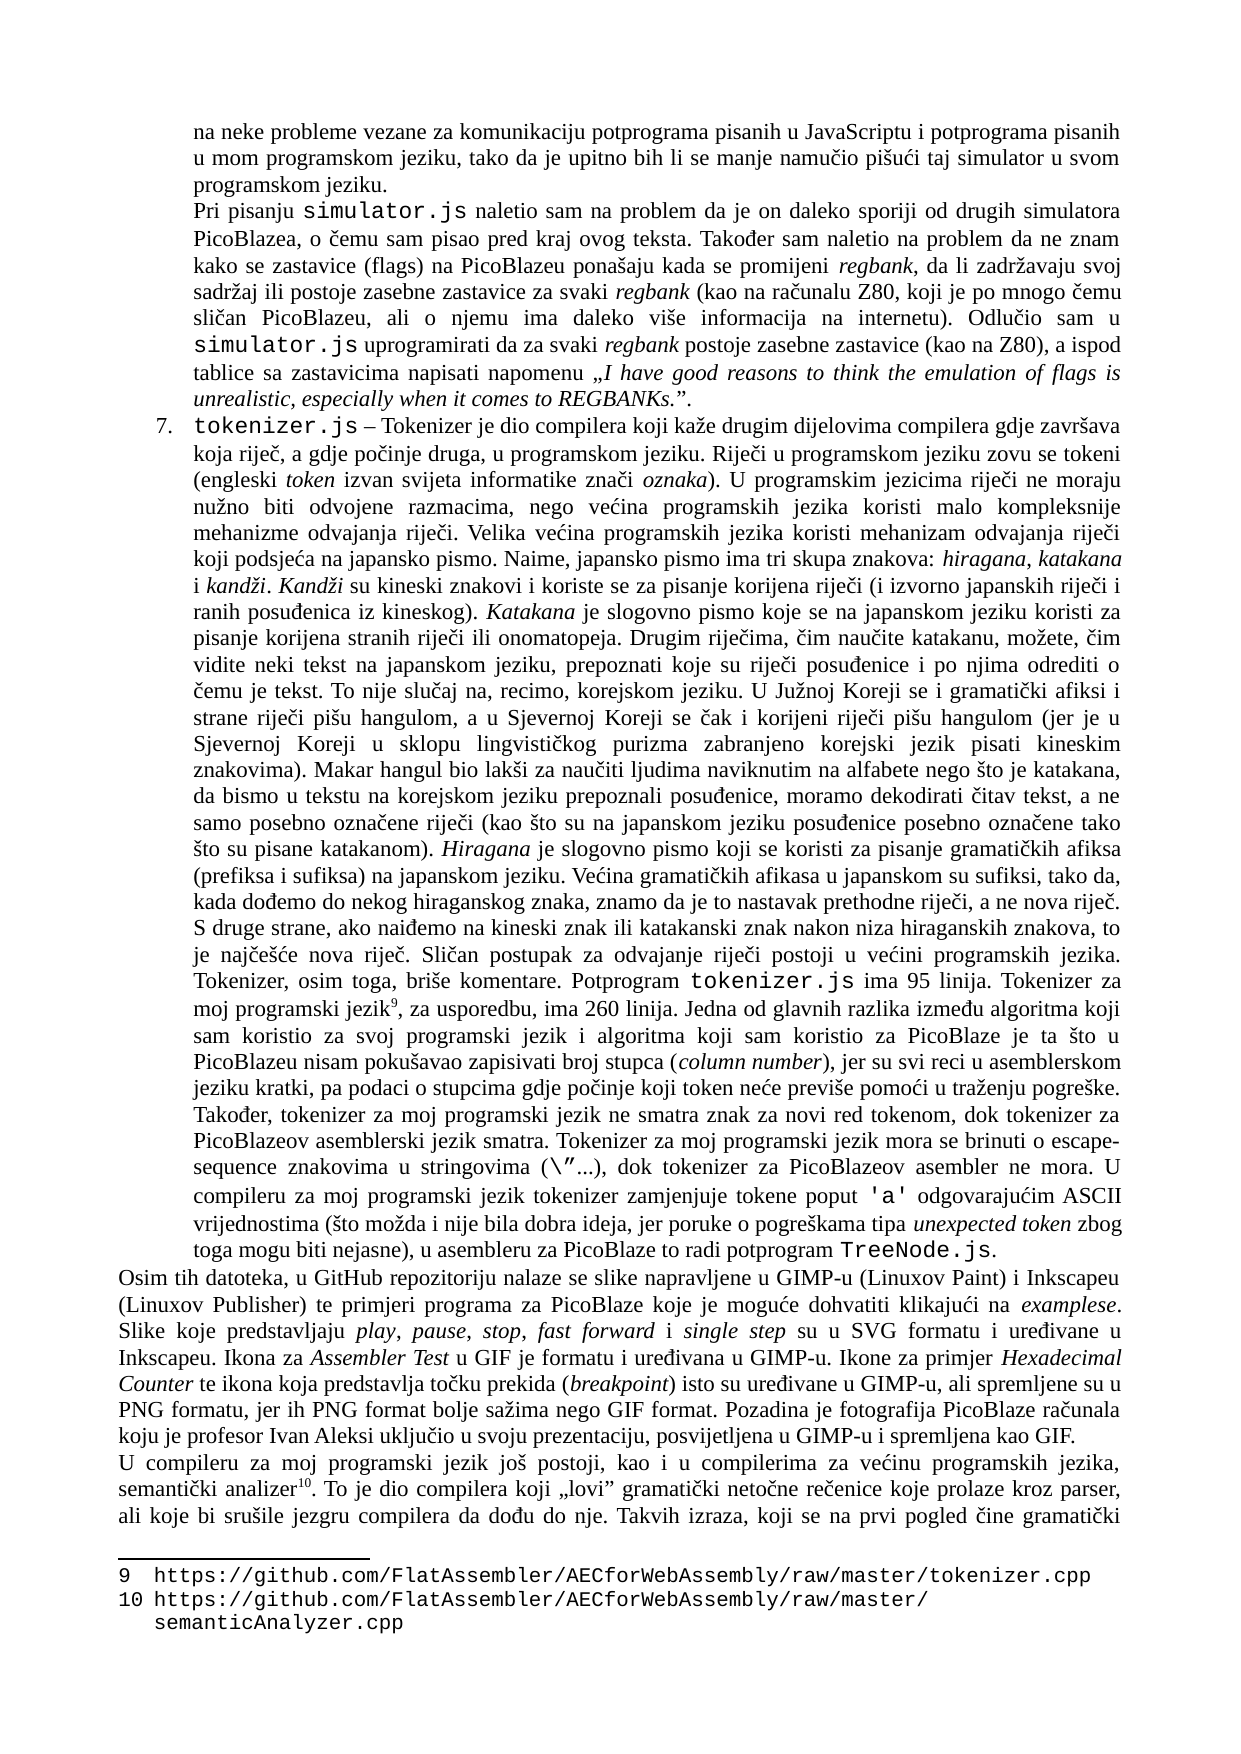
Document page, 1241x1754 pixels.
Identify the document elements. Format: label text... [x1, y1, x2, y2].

list https://github.com/FlatAssembler/AECforWebAssembly/raw/master/tokenizer.cpp [118, 1565, 1122, 1588]
text Osim tih datoteka, u GitHub repozitoriju nalaze se slike napravljene u GIMP-u (Linuxov Paint) i Inkscapeu (Linuxov Publisher) te primjeri programa za PicoBlaze koje je moguće dohvatiti klikajući na examplese. Slike koje predstavljaju play, pause, stop, fast forward i single step su u SVG formatu i uređivane u Inkscapeu. Ikona za Assembler Test u GIF je formatu i uređivana u GIMP-u. Ikone za primjer Hexadecimal Counter te ikona koja predstavlja točku prekida (breakpoint) isto su uređivane u GIMP-u, ali spremljene su u PNG formatu, jer ih PNG format bolje sažima nego GIF format. Pozadina je fotografija PicoBlaze računala koju je profesor Ivan Aleksi uključio u svoju prezentaciju, posvijetljena u GIMP-u i spremljena kao GIF. [118, 1264, 1122, 1449]
text U compileru za moj programski jezik još postoji, kao i u compilerima za većinu programskih jezika, semantički analizer. To je dio compilera koji „lovi” gramatički netočne rečenice koje prolaze kroz parser, ali koje bi srušile jezgru compilera da dođu do nje. Takvih izraza, koji se na prvi pogled čine gramatički [118, 1449, 1122, 1528]
list tokenizer.js – Tokenizer je dio compilera koji kaže drugim dijelovima compilera gdje završava koja riječ, a gdje počinje druga, u programskom jeziku. Riječi u programskom jeziku zovu se tokeni (engleski token izvan svijeta informatike znači oznaka). U programskim jezicima riječi ne moraju nužno biti odvojene razmacima, nego većina programskih jezika koristi malo kompleksnije mehanizme odvajanja riječi. Velika većina programskih jezika koristi mehanizam odvajanja riječi koji podsjeća na japansko pismo. Naime, japansko pismo ima tri skupa znakova: hiragana, katakana i kandži. Kandži su kineski znakovi i koriste se za pisanje korijena riječi (i izvorno japanskih riječi i ranih posuđenica iz kineskog). Katakana je slogovno pismo koje se na japanskom jeziku koristi za pisanje korijena stranih riječi ili onomatopeja. Drugim riječima, čim naučite katakanu, možete, čim vidite neki tekst na japanskom jeziku, prepoznati koje su riječi posuđenice i po njima odrediti o čemu je tekst. To nije slučaj na, recimo, korejskom jeziku. U Južnoj Koreji se i gramatički afiksi i strane riječi pišu hangulom, a u Sjevernoj Koreji se čak i korijeni riječi pišu hangulom (jer je u Sjevernoj Koreji u sklopu lingvističkog purizma zabranjeno korejski jezik pisati kineskim znakovima). Makar hangul bio lakši za naučiti ljudima naviknutim na alfabete nego što je katakana, da bismo u tekstu na korejskom jeziku prepoznali posuđenice, moramo dekodirati čitav tekst, a ne samo posebno označene riječi (kao što su na japanskom jeziku posuđenice posebno označene tako što su pisane katakanom). Hiragana je slogovno pismo koji se koristi za pisanje gramatičkih afiksa (prefiksa i sufiksa) na japanskom jeziku. Većina gramatičkih afikasa u japanskom su sufiksi, tako da, kada dođemo do nekog hiraganskog znaka, znamo da je to nastavak prethodne riječi, a ne nova riječ. S druge strane, ako naiđemo na kineski znak ili katakanski znak nakon niza hiraganskih znakova, to je najčešće nova riječ. Sličan postupak za odvajanje riječi postoji u većini programskih jezika. Tokenizer, osim toga, briše komentare. Potprogram tokenizer.js ima 95 linija. Tokenizer za moj programski jezik, za usporedbu, ima 260 linija. Jedna od glavnih razlika između algoritma koji sam koristio za svoj programski jezik i algoritma koji sam koristio za PicoBlaze je ta što u PicoBlazeu nisam pokušavao zapisivati broj stupca (column number), jer su svi reci u asemblerskom jeziku kratki, pa podaci o stupcima gdje počinje koji token neće previše pomoći u traženju pogreške. Također, tokenizer za moj programski jezik ne smatra znak za novi red tokenom, dok tokenizer za PicoBlazeov asemblerski jezik smatra. Tokenizer za moj programski jezik mora se brinuti o escape-sequence znakovima u stringovima (\”...), dok tokenizer za PicoBlazeov asembler ne mora. U compileru za moj programski jezik tokenizer zamjenjuje tokene poput 'a' odgovarajućim ASCII vrijednostima (što možda i nije bila dobra ideja, jer poruke o pogreškama tipa unexpected token zbog toga mogu biti nejasne), u asembleru za PicoBlaze to radi potprogram TreeNode.js. [156, 412, 1122, 1264]
list na neke probleme vezane za komunikaciju potprograma pisanih u JavaScriptu i potprograma pisanih u mom programskom jeziku, tako da je upitno bih li se manje namučio pišući taj simulator u svom programskom jeziku. [156, 118, 1122, 197]
list Pri pisanju simulator.js naletio sam na problem da je on daleko sporiji od drugih simulatora PicoBlazea, o čemu sam pisao pred kraj ovog teksta. Također sam naletio na problem da ne znam kako se zastavice (flags) na PicoBlazeu ponašaju kada se promijeni regbank, da li zadržavaju svoj sadržaj ili postoje zasebne zastavice za svaki regbank (kao na računalu Z80, koji je po mnogo čemu sličan PicoBlazeu, ali o njemu ima daleko više informacija na internetu). Odlučio sam u simulator.js uprogramirati da za svaki regbank postoje zasebne zastavice (kao na Z80), a ispod tablice sa zastavicima napisati napomenu „I have good reasons to think the emulation of flags is unrealistic, especially when it comes to REGBANKs.”. [156, 197, 1122, 412]
text https://github.com/FlatAssembler/AECforWebAssembly/raw/master/semanticAnalyzer.cpp [118, 1588, 1122, 1636]
